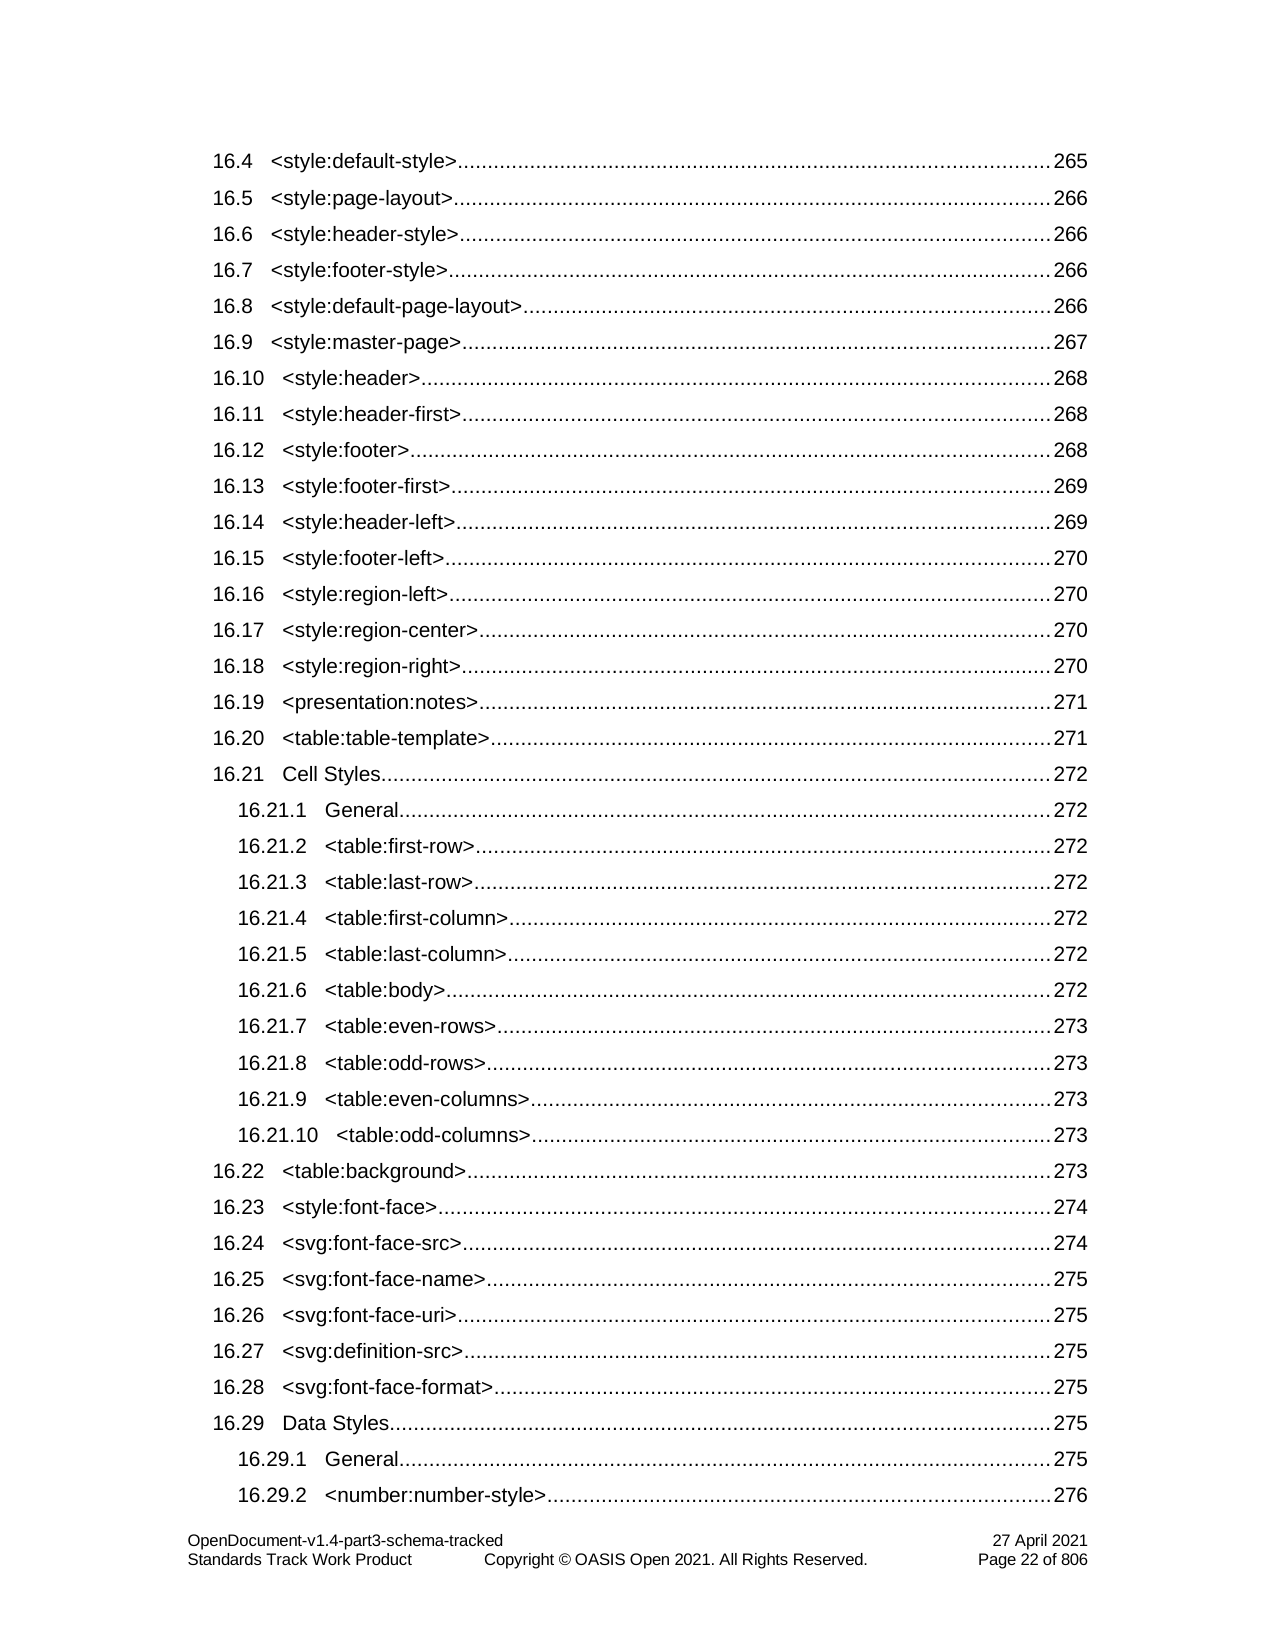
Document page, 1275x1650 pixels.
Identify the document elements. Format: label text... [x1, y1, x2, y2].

text 16.23 <style:font-face> 274 [212, 1195, 1088, 1219]
text 16.20 <table:table-template> 271 [212, 727, 1088, 750]
text 16.4 <style:default-style> 265 [212, 150, 1088, 173]
text 16.26 <svg:font-face-uri> 275 [212, 1303, 1088, 1327]
text 16.18 <style:region-right> 270 [212, 654, 1088, 678]
text 16.19 <presentation:notes> 271 [212, 691, 1088, 714]
text 16.24 <svg:font-face-src> 274 [212, 1231, 1088, 1255]
text 16.29.2 <number:number-style> 276 [237, 1483, 1088, 1507]
text 16.5 <style:page-layout> 266 [212, 186, 1088, 209]
text 16.28 <svg:font-face-format> 275 [212, 1375, 1088, 1399]
text 16.25 <svg:font-face-name> 275 [212, 1267, 1088, 1291]
text 16.15 <style:footer-left> 270 [212, 546, 1088, 570]
text 16.6 <style:header-style> 266 [212, 222, 1088, 246]
text 16.21.4 <table:first-column> 272 [237, 907, 1088, 930]
text 16.22 <table:background> 273 [212, 1159, 1088, 1183]
text 16.21.2 <table:first-row> 272 [237, 835, 1088, 858]
text 16.21.9 <table:even-columns> 273 [237, 1087, 1088, 1111]
text 16.29.1 General 275 [237, 1447, 1088, 1471]
text 16.21.5 <table:last-column> 272 [237, 943, 1088, 966]
text 16.14 <style:header-left> 269 [212, 510, 1088, 534]
text 16.10 <style:header> 268 [212, 366, 1088, 390]
text 16.21.3 <table:last-row> 272 [237, 871, 1088, 894]
text 16.21.1 General 272 [237, 799, 1088, 822]
text 16.21.6 <table:body> 272 [237, 979, 1088, 1002]
text 16.13 <style:footer-first> 269 [212, 474, 1088, 498]
text 16.8 <style:default-page-layout> 266 [212, 294, 1088, 318]
text 16.27 <svg:definition-src> 275 [212, 1339, 1088, 1363]
text 16.9 <style:master-page> 267 [212, 330, 1088, 354]
text 16.7 <style:footer-style> 266 [212, 258, 1088, 282]
text 16.21.8 <table:odd-rows> 273 [237, 1051, 1088, 1074]
text 16.12 <style:footer> 268 [212, 438, 1088, 462]
text 16.17 <style:region-center> 270 [212, 618, 1088, 642]
text 16.11 <style:header-first> 268 [212, 402, 1088, 426]
text 16.21.10 <table:odd-columns> 273 [237, 1123, 1088, 1147]
text 16.29 Data Styles 275 [212, 1411, 1088, 1435]
text 16.16 <style:region-left> 270 [212, 582, 1088, 606]
text 16.21 Cell Styles 272 [212, 763, 1088, 786]
text 16.21.7 <table:even-rows> 273 [237, 1015, 1088, 1038]
